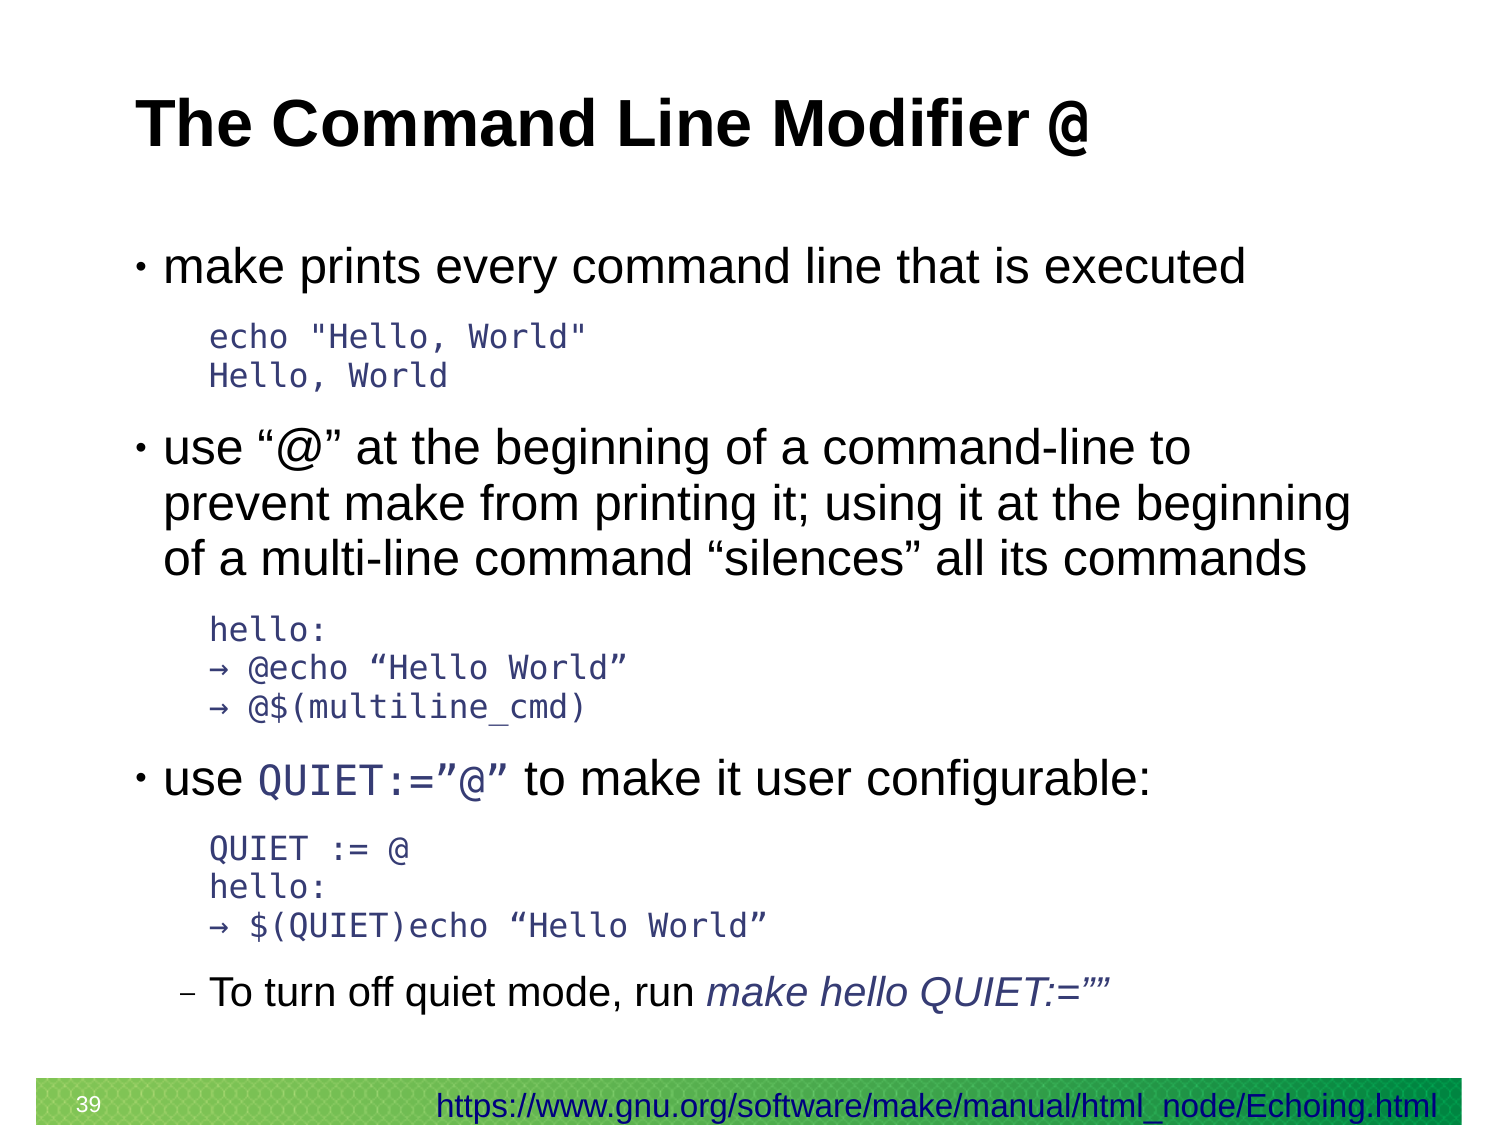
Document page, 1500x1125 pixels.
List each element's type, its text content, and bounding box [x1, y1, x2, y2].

text_box https://www.gnu.org/software/make/manual/html_node/Echoing.html [421, 1080, 1457, 1125]
picture [36, 1078, 1462, 1125]
list make prints every command line that is executed echo "Hello, World" Hello, World use “@” at the beginning of a command-line to prevent make from printing it; using it at the beginning of a multi-line command “silences” all its commands hello: → @echo “Hello World” → @$(multiline_cmd) use QUIET:=”@” to make it user configurable: QUIET := @ hello: → $(QUIET)echo “Hello World” To turn off quiet mode, run make hello QUIET:=”” [135, 238, 1372, 1036]
title The Command Line Modifier @ [135, 41, 1372, 204]
